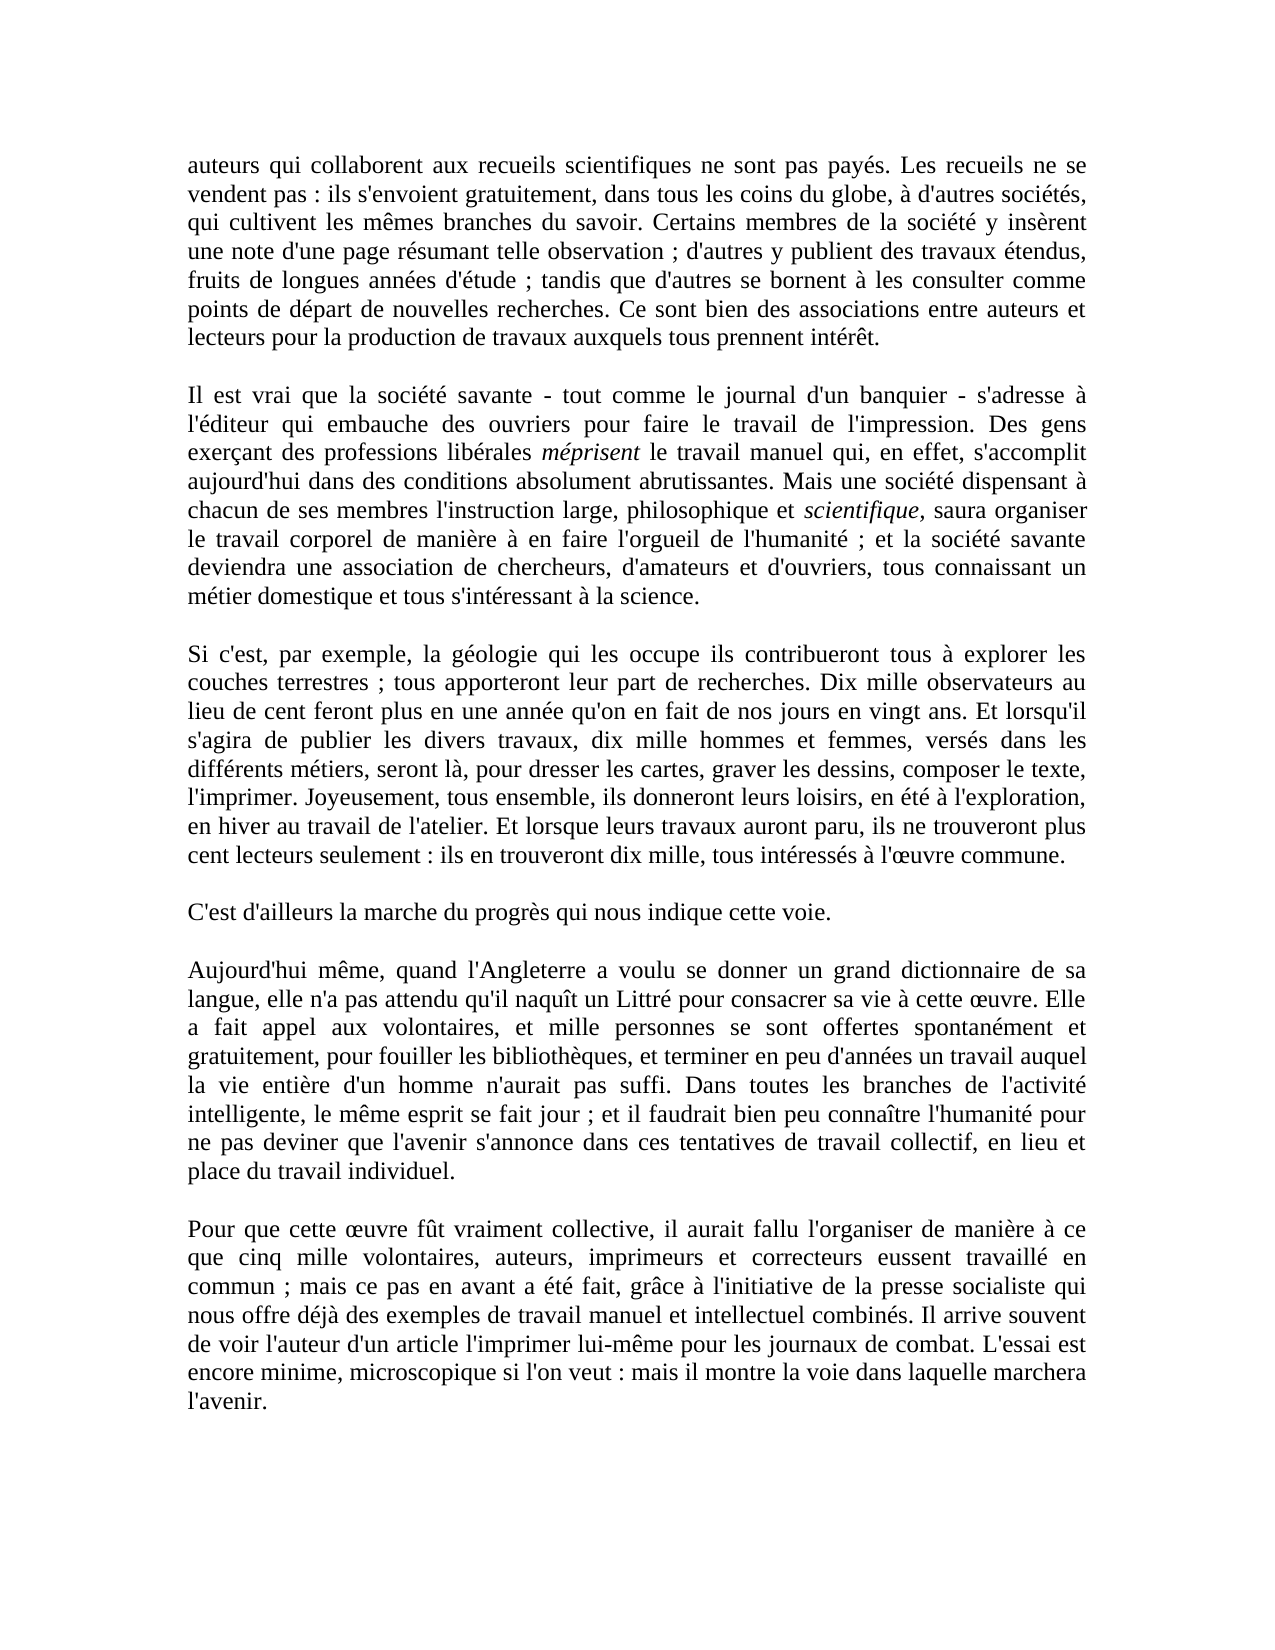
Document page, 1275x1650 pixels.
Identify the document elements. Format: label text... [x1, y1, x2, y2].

text Pour que cette œuvre fût vraiment collective, il aurait fallu l'organiser de manière à ce que cinq mille volontaires, auteurs, imprimeurs et correcteurs eussent travaillé en commun ; mais ce pas en avant a été fait, grâce à l'initiative de la presse socialiste qui nous offre déjà des exemples de travail manuel et intellectuel combinés. Il arrive souvent de voir l'auteur d'un article l'imprimer lui-même pour les journaux de combat. L'essai est encore minime, microscopique si l'on veut : mais il montre la voie dans laquelle marchera l'avenir. [187, 1214, 1087, 1415]
text Il est vrai que la société savante - tout comme le journal d'un banquier - s'adresse à l'éditeur qui embauche des ouvriers pour faire le travail de l'impression. Des gens exerçant des professions libérales méprisent le travail manuel qui, en effet, s'accomplit aujourd'hui dans des conditions absolument abrutissantes. Mais une société dispensant à chacun de ses membres l'instruction large, philosophique et scientifique, saura organiser le travail corporel de manière à en faire l'orgueil de l'humanité ; et la société savante deviendra une association de chercheurs, d'amateurs et d'ouvriers, tous connaissant un métier domestique et tous s'intéressant à la science. [187, 380, 1087, 610]
text Si c'est, par exemple, la géologie qui les occupe ils contribueront tous à explorer les couches terrestres ; tous apporteront leur part de recherches. Dix mille observateurs au lieu de cent feront plus en une année qu'on en fait de nos jours en vingt ans. Et lorsqu'il s'agira de publier les divers travaux, dix mille hommes et femmes, versés dans les différents métiers, seront là, pour dresser les cartes, graver les dessins, composer le texte, l'imprimer. Joyeusement, tous ensemble, ils donneront leurs loisirs, en été à l'exploration, en hiver au travail de l'atelier. Et lorsque leurs travaux auront paru, ils ne trouveront plus cent lecteurs seulement : ils en trouveront dix mille, tous intéressés à l'œuvre commune. [187, 639, 1087, 869]
text C'est d'ailleurs la marche du progrès qui nous indique cette voie. [187, 897, 1087, 926]
text auteurs qui collaborent aux recueils scientifiques ne sont pas payés. Les recueils ne se vendent pas : ils s'envoient gratuitement, dans tous les coins du globe, à d'autres sociétés, qui cultivent les mêmes branches du savoir. Certains membres de la société y insèrent une note d'une page résumant telle observation ; d'autres y publient des travaux étendus, fruits de longues années d'étude ; tandis que d'autres se bornent à les consulter comme points de départ de nouvelles recherches. Ce sont bien des associations entre auteurs et lecteurs pour la production de travaux auxquels tous prennent intérêt. [187, 150, 1087, 351]
text Aujourd'hui même, quand l'Angleterre a voulu se donner un grand dictionnaire de sa langue, elle n'a pas attendu qu'il naquît un Littré pour consacrer sa vie à cette œuvre. Elle a fait appel aux volontaires, et mille personnes se sont offertes spontanément et gratuitement, pour fouiller les bibliothèques, et terminer en peu d'années un travail auquel la vie entière d'un homme n'aurait pas suffi. Dans toutes les branches de l'activité intelligente, le même esprit se fait jour ; et il faudrait bien peu connaître l'humanité pour ne pas deviner que l'avenir s'annonce dans ces tentatives de travail collectif, en lieu et place du travail individuel. [187, 955, 1087, 1185]
